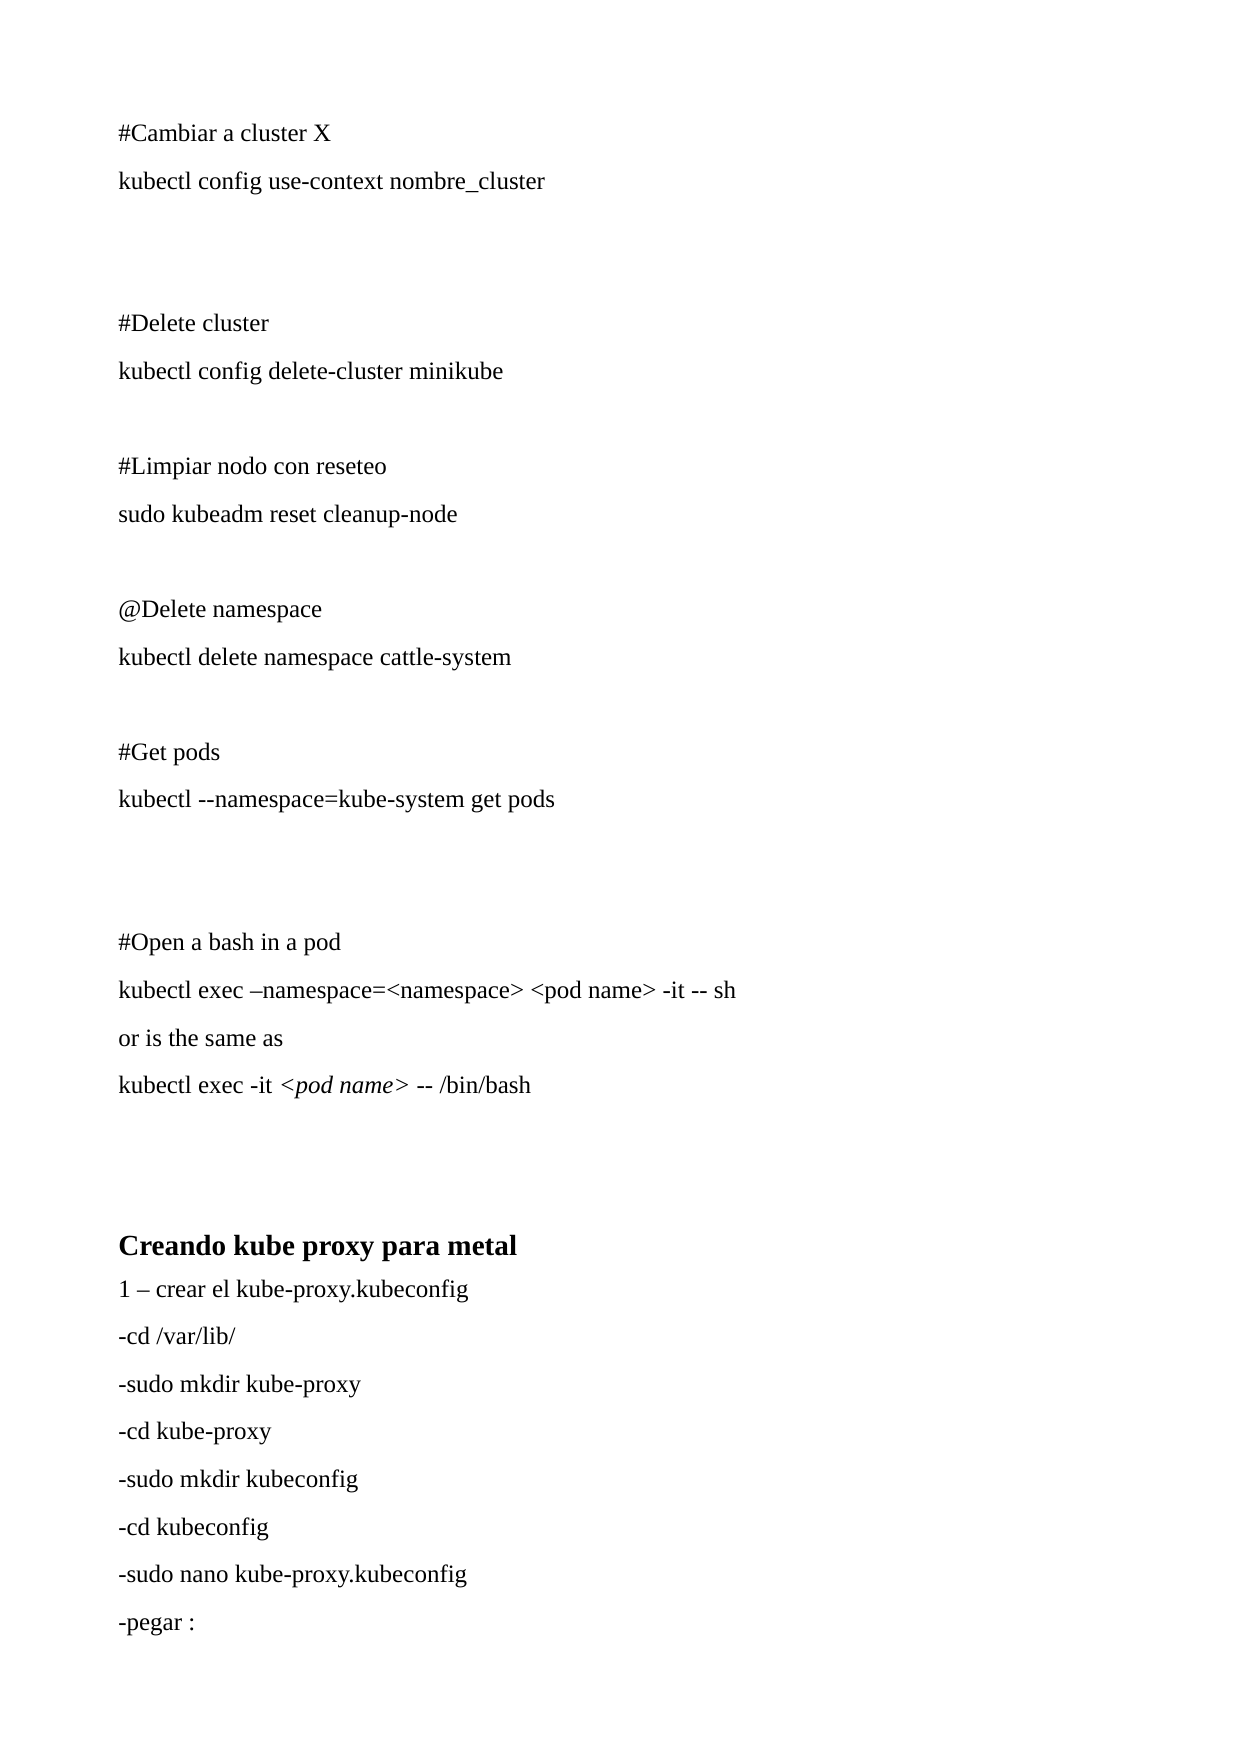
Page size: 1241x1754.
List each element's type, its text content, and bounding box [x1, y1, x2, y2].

text -sudo mkdir kubeconfig [118, 1464, 1122, 1493]
text #Delete cluster [118, 308, 1122, 337]
text @Delete namespace [118, 594, 1122, 623]
text kubectl exec –namespace=<namespace> <pod name> -it -- sh [118, 975, 1122, 1004]
text kubectl delete namespace cattle-system [118, 642, 1122, 671]
text -sudo mkdir kube-proxy [118, 1369, 1122, 1398]
text -cd kubeconfig [118, 1512, 1122, 1540]
text -cd kube-proxy [118, 1416, 1122, 1445]
text kubectl exec -it <pod name> -- /bin/bash [118, 1070, 1122, 1099]
text kubectl config use-context nombre_cluster [118, 166, 1122, 194]
text #Limpiar nodo con reseteo [118, 451, 1122, 480]
subtitle Creando kube proxy para metal [118, 1228, 1122, 1261]
text #Open a bash in a pod [118, 927, 1122, 956]
text #Get pods [118, 737, 1122, 766]
text -cd /var/lib/ [118, 1321, 1122, 1350]
text or is the same as [118, 1023, 1122, 1051]
text kubectl config delete-cluster minikube [118, 356, 1122, 385]
text kubectl --namespace=kube-system get pods [118, 784, 1122, 813]
text -sudo nano kube-proxy.kubeconfig [118, 1559, 1122, 1588]
text #Cambiar a cluster X [118, 118, 1122, 147]
text 1 – crear el kube-proxy.kubeconfig [118, 1274, 1122, 1302]
text -pegar : [118, 1607, 1122, 1636]
text sudo kubeadm reset cleanup-node [118, 499, 1122, 528]
